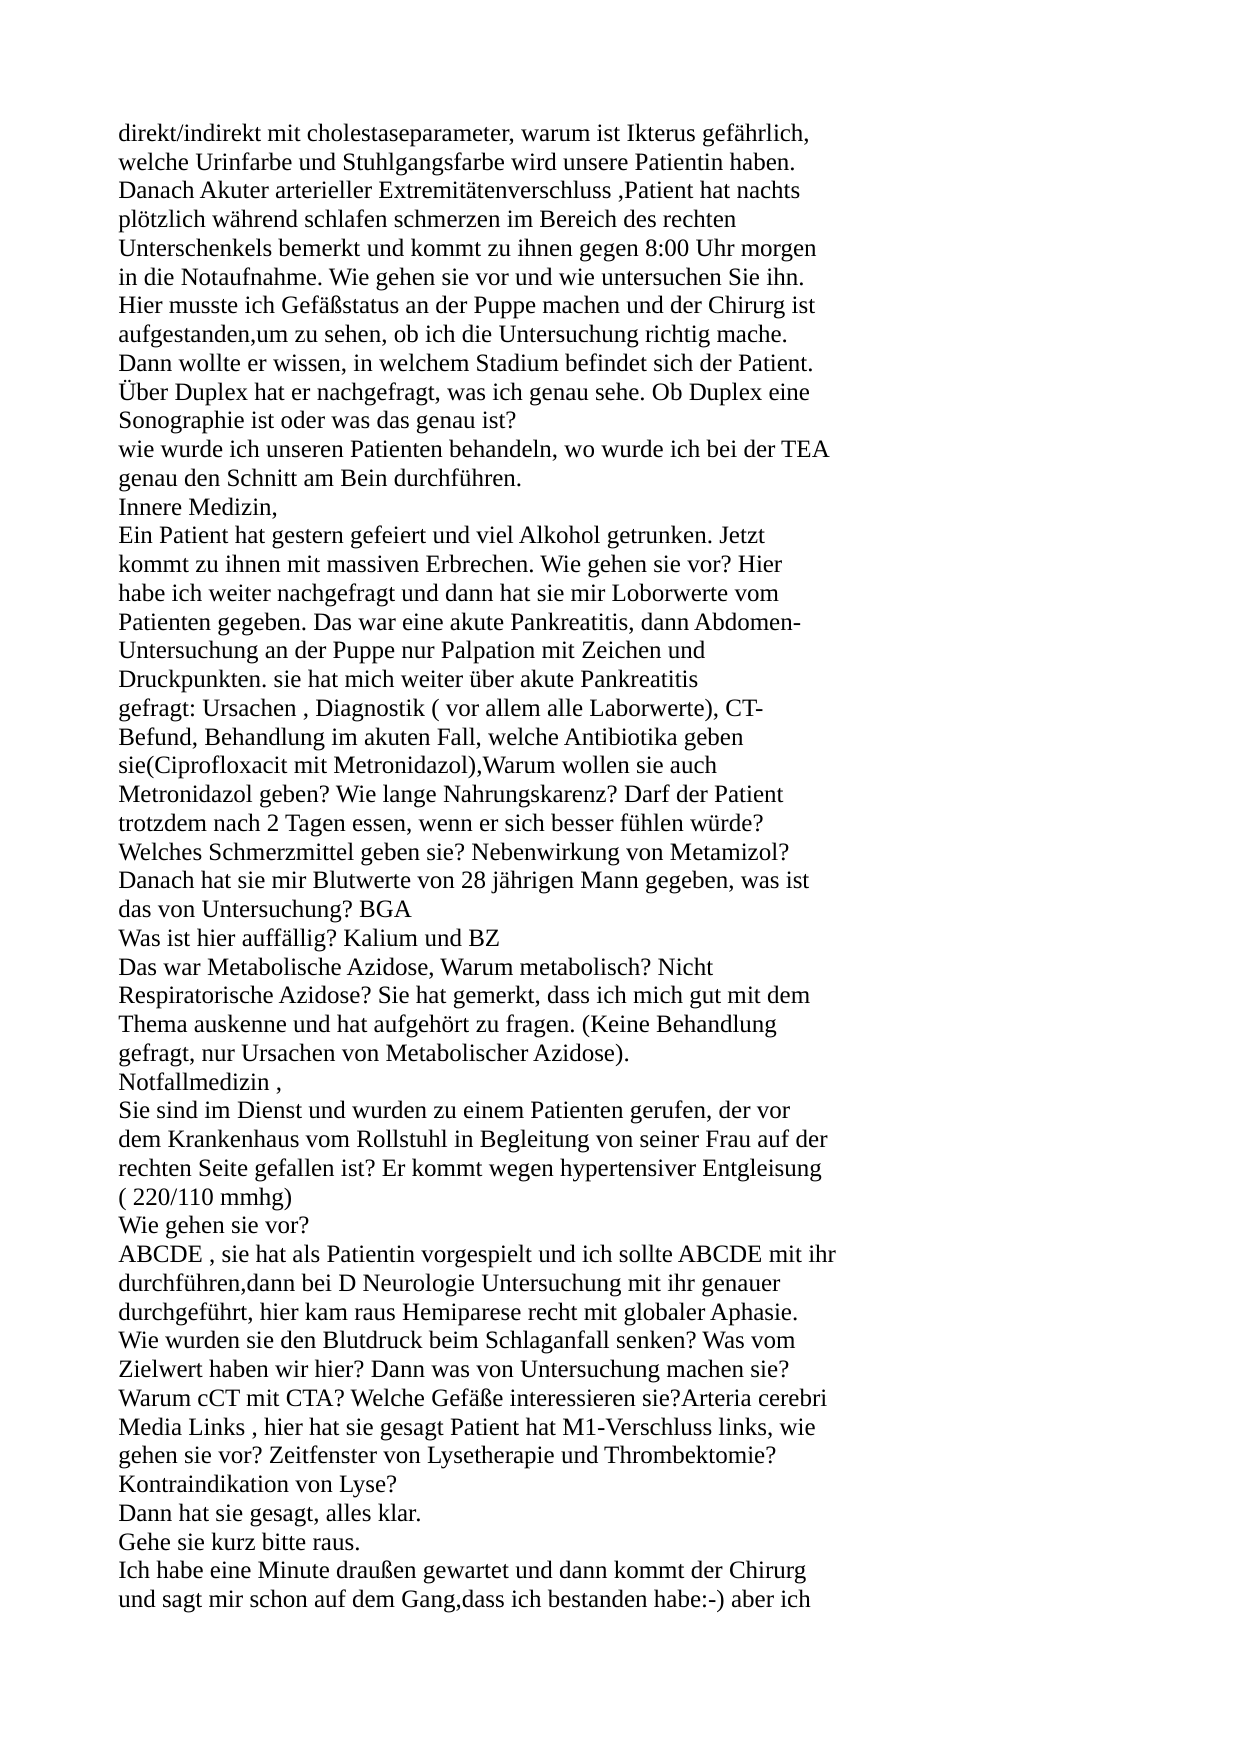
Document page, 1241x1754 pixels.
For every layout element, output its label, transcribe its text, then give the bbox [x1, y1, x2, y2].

text Innere Medizin, [118, 492, 1122, 521]
text Dann wollte er wissen, in welchem Stadium befindet sich der Patient. [118, 348, 1122, 377]
text Sonographie ist oder was das genau ist? [118, 406, 1122, 434]
text Sie sind im Dienst und wurden zu einem Patienten gerufen, der vor [118, 1096, 1122, 1124]
text wie wurde ich unseren Patienten behandeln, wo wurde ich bei der TEA [118, 434, 1122, 463]
text ( 220/110 mmhg) [118, 1182, 1122, 1211]
text Warum cCT mit CTA? Welche Gefäße interessieren sie?Arteria cerebri [118, 1383, 1122, 1412]
text Wie wurden sie den Blutdruck beim Schlaganfall senken? Was vom [118, 1326, 1122, 1354]
text ABCDE , sie hat als Patientin vorgespielt und ich sollte ABCDE mit ihr [118, 1239, 1122, 1268]
text sie(Ciprofloxacit mit Metronidazol),Warum wollen sie auch [118, 751, 1122, 779]
text kommt zu ihnen mit massiven Erbrechen. Wie gehen sie vor? Hier [118, 549, 1122, 578]
text genau den Schnitt am Bein durchführen. [118, 463, 1122, 492]
text habe ich weiter nachgefragt und dann hat sie mir Loborwerte vom [118, 578, 1122, 607]
text Wie gehen sie vor? [118, 1211, 1122, 1239]
text und sagt mir schon auf dem Gang,dass ich bestanden habe:-) aber ich [118, 1584, 1122, 1613]
text Dann hat sie gesagt, alles klar. [118, 1498, 1122, 1527]
text Thema auskenne und hat aufgehört zu fragen. (Keine Behandlung [118, 1009, 1122, 1038]
text Befund, Behandlung im akuten Fall, welche Antibiotika geben [118, 722, 1122, 751]
text Ein Patient hat gestern gefeiert und viel Alkohol getrunken. Jetzt [118, 521, 1122, 549]
text Patienten gegeben. Das war eine akute Pankreatitis, dann Abdomen- [118, 607, 1122, 636]
text Welches Schmerzmittel geben sie? Nebenwirkung von Metamizol? [118, 837, 1122, 866]
text aufgestanden,um zu sehen, ob ich die Untersuchung richtig mache. [118, 319, 1122, 348]
text rechten Seite gefallen ist? Er kommt wegen hypertensiver Entgleisung [118, 1153, 1122, 1182]
text dem Krankenhaus vom Rollstuhl in Begleitung von seiner Frau auf der [118, 1124, 1122, 1153]
text Danach hat sie mir Blutwerte von 28 jährigen Mann gegeben, was ist [118, 866, 1122, 894]
text Media Links , hier hat sie gesagt Patient hat M1-Verschluss links, wie [118, 1412, 1122, 1441]
text in die Notaufnahme. Wie gehen sie vor und wie untersuchen Sie ihn. [118, 262, 1122, 291]
text durchgeführt, hier kam raus Hemiparese recht mit globaler Aphasie. [118, 1297, 1122, 1326]
text gefragt, nur Ursachen von Metabolischer Azidose). [118, 1038, 1122, 1067]
text Ich habe eine Minute draußen gewartet und dann kommt der Chirurg [118, 1556, 1122, 1584]
text Untersuchung an der Puppe nur Palpation mit Zeichen und [118, 636, 1122, 664]
text durchführen,dann bei D Neurologie Untersuchung mit ihr genauer [118, 1268, 1122, 1297]
text Notfallmedizin , [118, 1067, 1122, 1096]
text Über Duplex hat er nachgefragt, was ich genau sehe. Ob Duplex eine [118, 377, 1122, 406]
text Das war Metabolische Azidose, Warum metabolisch? Nicht [118, 952, 1122, 981]
text Metronidazol geben? Wie lange Nahrungskarenz? Darf der Patient [118, 779, 1122, 808]
text Gehe sie kurz bitte raus. [118, 1527, 1122, 1556]
text Was ist hier auffällig? Kalium und BZ [118, 923, 1122, 952]
text trotzdem nach 2 Tagen essen, wenn er sich besser fühlen würde? [118, 808, 1122, 837]
text das von Untersuchung? BGA [118, 894, 1122, 923]
text Hier musste ich Gefäßstatus an der Puppe machen und der Chirurg ist [118, 291, 1122, 319]
text Zielwert haben wir hier? Dann was von Untersuchung machen sie? [118, 1354, 1122, 1383]
text welche Urinfarbe und Stuhlgangsfarbe wird unsere Patientin haben. [118, 147, 1122, 176]
text gefragt: Ursachen , Diagnostik ( vor allem alle Laborwerte), CT- [118, 693, 1122, 722]
text Respiratorische Azidose? Sie hat gemerkt, dass ich mich gut mit dem [118, 981, 1122, 1009]
text Kontraindikation von Lyse? [118, 1469, 1122, 1498]
text Danach Akuter arterieller Extremitätenverschluss ,Patient hat nachts [118, 176, 1122, 204]
text direkt/indirekt mit cholestaseparameter, warum ist Ikterus gefährlich, [118, 118, 1122, 147]
text gehen sie vor? Zeitfenster von Lysetherapie und Thrombektomie? [118, 1441, 1122, 1469]
text Druckpunkten. sie hat mich weiter über akute Pankreatitis [118, 664, 1122, 693]
text Unterschenkels bemerkt und kommt zu ihnen gegen 8:00 Uhr morgen [118, 233, 1122, 262]
text plötzlich während schlafen schmerzen im Bereich des rechten [118, 204, 1122, 233]
